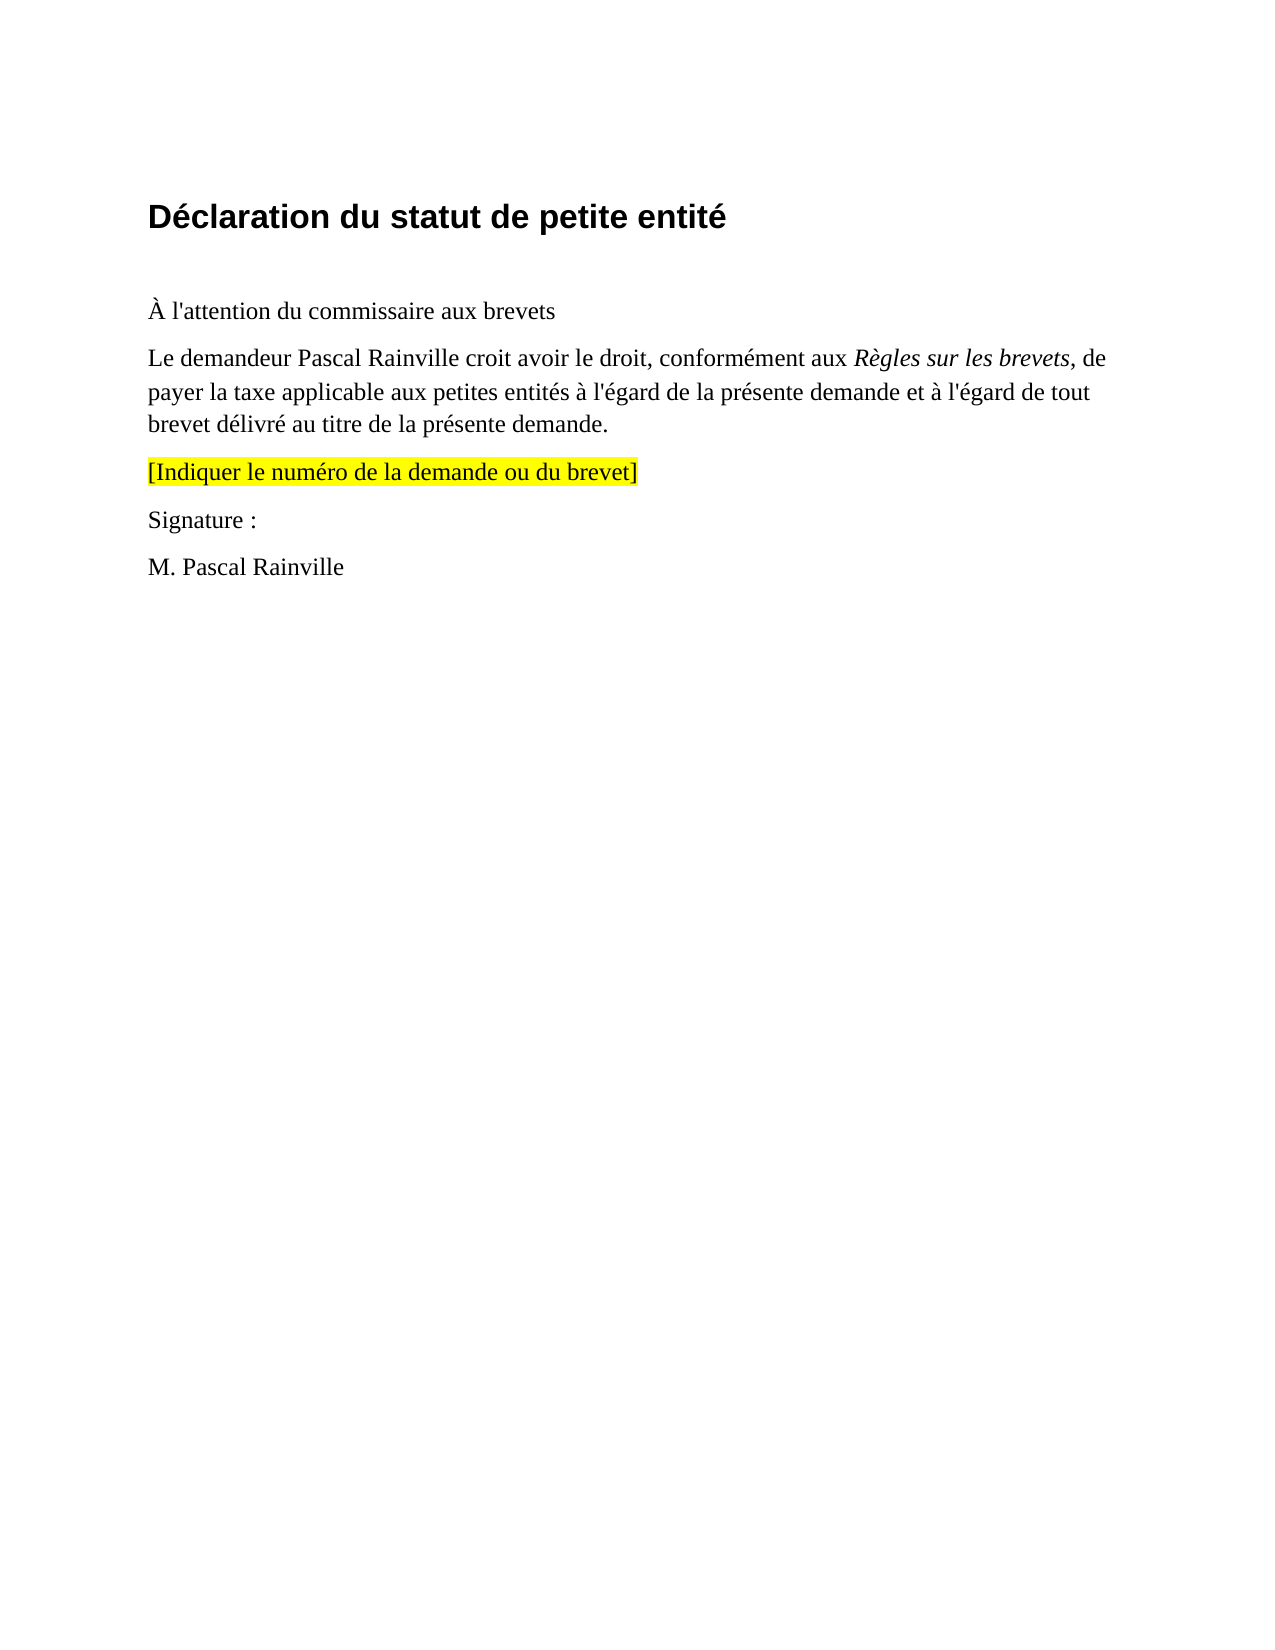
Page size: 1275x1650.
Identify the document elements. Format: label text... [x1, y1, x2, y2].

subtitle Déclaration du statut de petite entité [148, 197, 1157, 236]
text [Indiquer le numéro de la demande ou du brevet] [148, 457, 1157, 486]
text M. Pascal Rainville [148, 552, 1157, 581]
text Signature : [148, 505, 1157, 533]
text Le demandeur Pascal Rainville croit avoir le droit, conformément aux Règles sur les brevets, de payer la taxe applicable aux petites entités à l'égard de la présente demande et à l'égard de tout brevet délivré au titre de la présente demande. [148, 343, 1157, 438]
text À l'attention du commissaire aux brevets [148, 296, 1157, 325]
